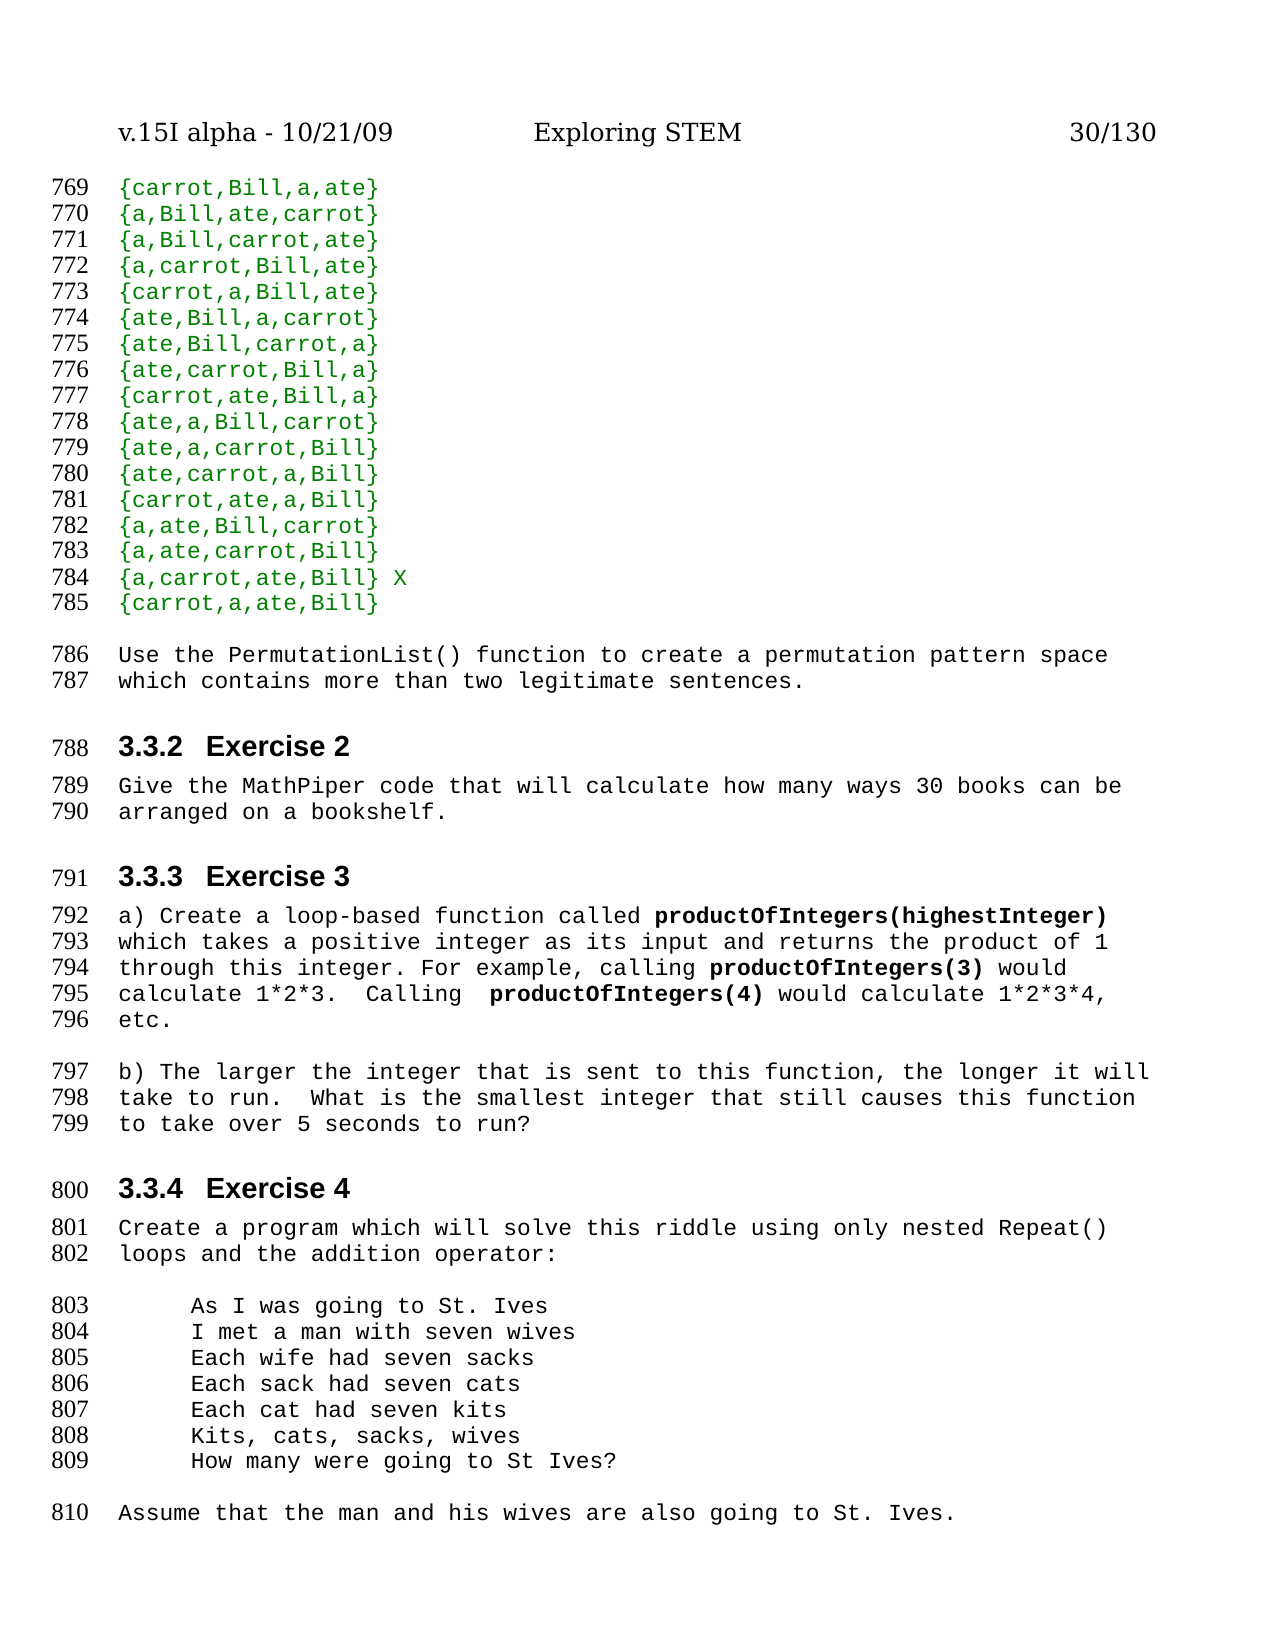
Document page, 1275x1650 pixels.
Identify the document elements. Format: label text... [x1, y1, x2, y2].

text Each cat had seven kits [191, 1398, 1157, 1424]
text {carrot,ate,a,Bill} [118, 488, 1157, 514]
text {a,ate,Bill,carrot} [118, 514, 1157, 540]
text {a,carrot,Bill,ate} [118, 254, 1157, 281]
text {carrot,Bill,a,ate} [118, 177, 1157, 203]
text Each sack had seven cats [191, 1372, 1157, 1398]
text a) Create a loop-based function called productOfIntegers(highestInteger) which takes a positive integer as its input and returns the product of 1 through this integer. For example, calling productOfIntegers(3) would calculate 1*2*3. Calling productOfIntegers(4) would calculate 1*2*3*4, etc. [118, 904, 1157, 1034]
text {ate,a,carrot,Bill} [118, 436, 1157, 462]
text Each wife had seven sacks [191, 1346, 1157, 1372]
text {carrot,a,ate,Bill} [118, 592, 1157, 618]
text {a,Bill,carrot,ate} [118, 229, 1157, 254]
text {ate,Bill,carrot,a} [118, 332, 1157, 358]
text {a,ate,carrot,Bill} [118, 540, 1157, 566]
text I met a man with seven wives [191, 1320, 1157, 1346]
subtitle Exercise 4 [118, 1171, 1157, 1204]
text {a,Bill,ate,carrot} [118, 203, 1157, 229]
text Use the PermutationList() function to create a permutation pattern space which contains more than two legitimate sentences. [118, 644, 1157, 696]
text {a,carrot,ate,Bill} X [118, 566, 1157, 592]
text {carrot,ate,Bill,a} [118, 384, 1157, 410]
text As I was going to St. Ives [191, 1294, 1157, 1320]
text {ate,carrot,a,Bill} [118, 462, 1157, 488]
text How many were going to St Ives? [191, 1450, 1157, 1476]
text Kits, cats, sacks, wives [191, 1424, 1157, 1450]
text {carrot,a,Bill,ate} [118, 281, 1157, 306]
subtitle Exercise 2 [118, 728, 1157, 762]
text Assume that the man and his wives are also going to St. Ives. [118, 1502, 1157, 1528]
text Give the MathPiper code that will calculate how many ways 30 books can be arranged on a bookshelf. [118, 774, 1157, 826]
text b) The larger the integer that is sent to this function, the longer it will take to run. What is the smallest integer that still causes this function to take over 5 seconds to run? [118, 1060, 1157, 1138]
text {ate,a,Bill,carrot} [118, 410, 1157, 436]
subtitle Exercise 3 [118, 859, 1157, 892]
text {ate,carrot,Bill,a} [118, 358, 1157, 384]
text {ate,Bill,a,carrot} [118, 306, 1157, 332]
text Create a program which will solve this riddle using only nested Repeat() loops and the addition operator: [118, 1216, 1157, 1268]
